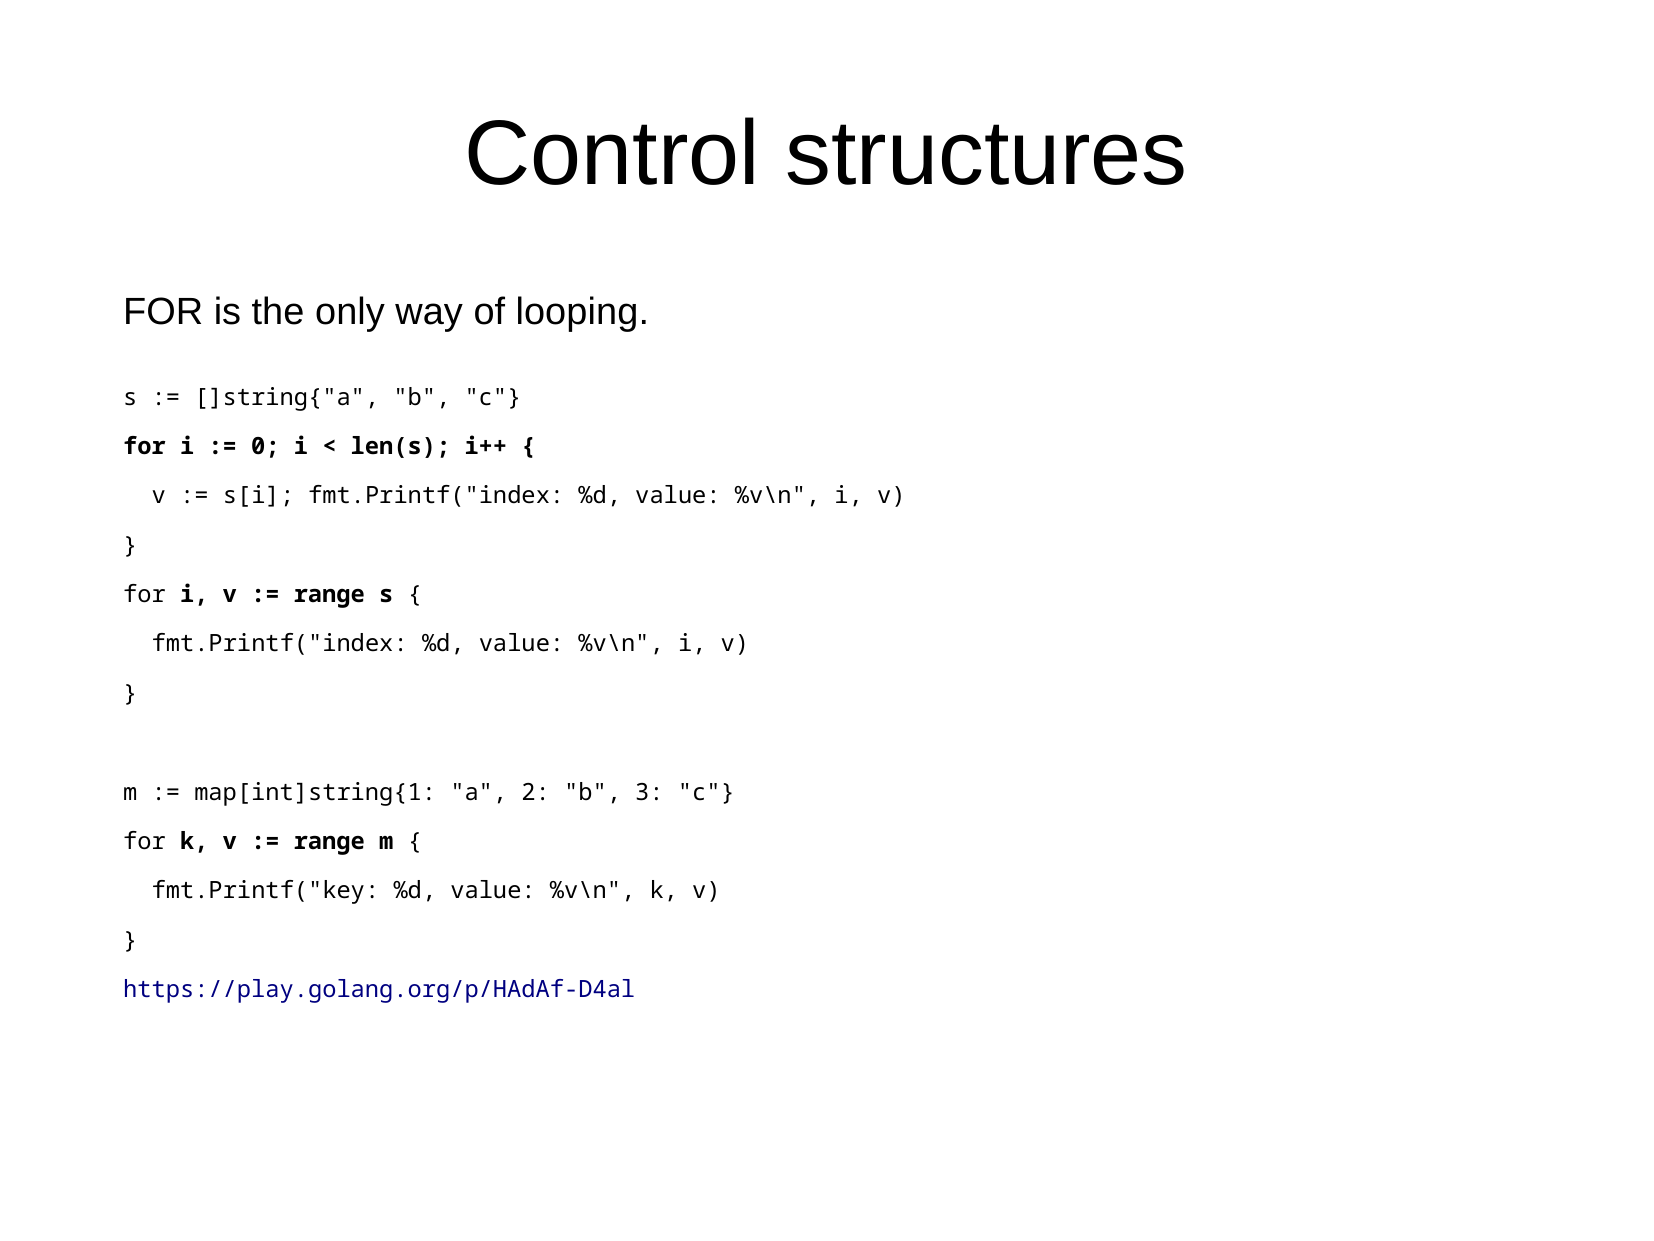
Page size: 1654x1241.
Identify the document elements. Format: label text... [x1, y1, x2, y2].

title Control structures [82, 49, 1571, 257]
list FOR is the only way of looping. s := []string{"a", "b", "c"} for i := 0; i < len(s); i++ { v := s[i]; fmt.Printf("index: %d, value: %v\n", i, v) } for i, v := range s { fmt.Printf("index: %d, value: %v\n", i, v) } m := map[int]string{1: "a", 2: "b", 3: "c"} for k, v := range m { fmt.Printf("key: %d, value: %v\n", k, v) } https://play.golang.org/p/HAdAf-D4al [82, 290, 1571, 1010]
